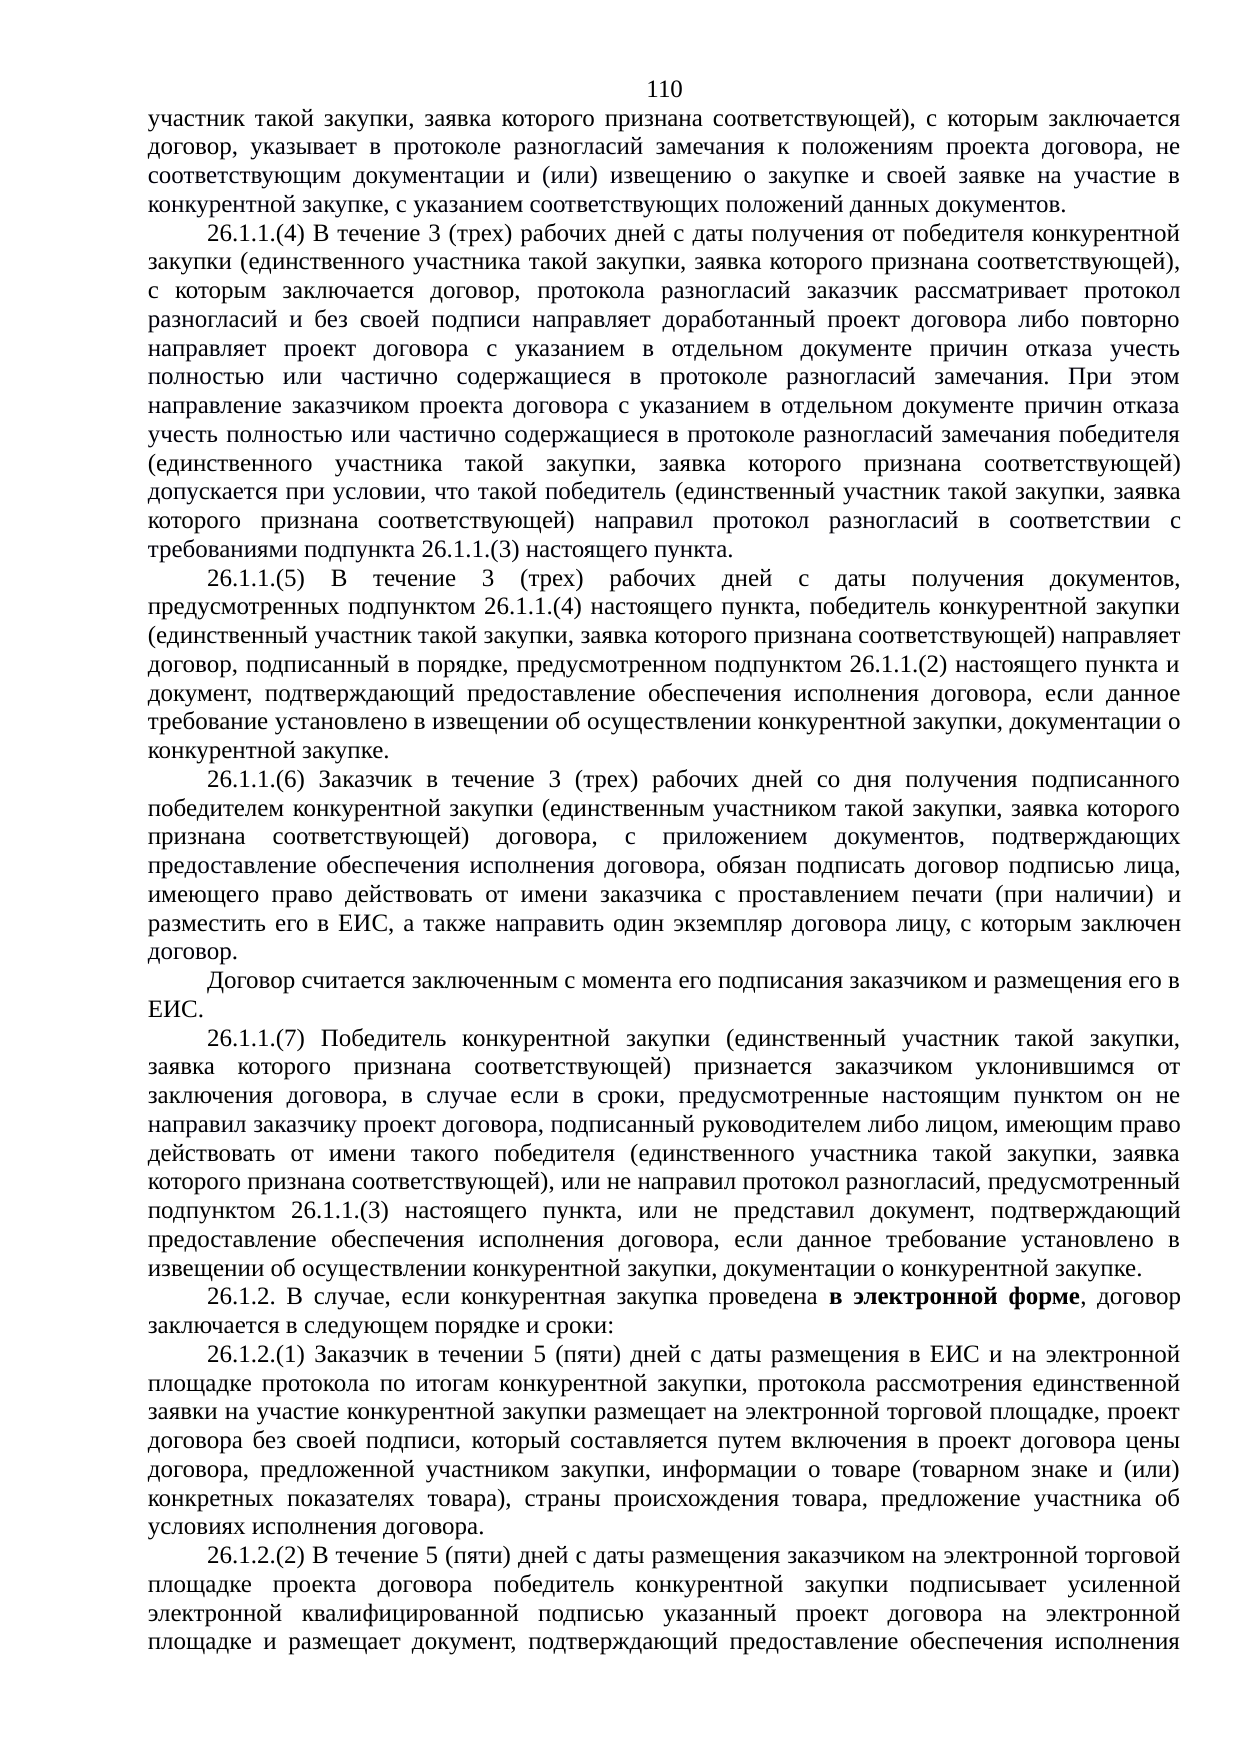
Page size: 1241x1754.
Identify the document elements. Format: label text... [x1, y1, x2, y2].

text 26.1.1.(4) В течение 3 (трех) рабочих дней с даты получения от победителя конкурентной закупки (единственного участника такой закупки, заявка которого признана соответствующей), с которым заключается договор, протокола разногласий заказчик рассматривает протокол разногласий и без своей подписи направляет доработанный проект договора либо повторно направляет проект договора с указанием в отдельном документе причин отказа учесть полностью или частично содержащиеся в протоколе разногласий замечания. При этом направление заказчиком проекта договора с указанием в отдельном документе причин отказа учесть полностью или частично содержащиеся в протоколе разногласий замечания победителя (единственного участника такой закупки, заявка которого признана соответствующей) допускается при условии, что такой победитель (единственный участник такой закупки, заявка которого признана соответствующей) направил протокол разногласий в соответствии с требованиями подпункта 26.1.1.(3) настоящего пункта. [148, 218, 1181, 563]
text 26.1.1.(5) В течение 3 (трех) рабочих дней с даты получения документов, предусмотренных подпунктом 26.1.1.(4) настоящего пункта, победитель конкурентной закупки (единственный участник такой закупки, заявка которого признана соответствующей) направляет договор, подписанный в порядке, предусмотренном подпунктом 26.1.1.(2) настоящего пункта и документ, подтверждающий предоставление обеспечения исполнения договора, если данное требование установлено в извещении об осуществлении конкурентной закупки, документации о конкурентной закупке. [148, 563, 1181, 764]
text участник такой закупки, заявка которого признана соответствующей), с которым заключается договор, указывает в протоколе разногласий замечания к положениям проекта договора, не соответствующим документации и (или) извещению о закупке и своей заявке на участие в конкурентной закупке, с указанием соответствующих положений данных документов. [148, 103, 1181, 218]
text 26.1.2. В случае, если конкурентная закупка проведена в электронной форме, договор заключается в следующем порядке и сроки: [148, 1281, 1181, 1339]
text Договор считается заключенным с момента его подписания заказчиком и размещения его в ЕИС. [148, 965, 1181, 1023]
text 26.1.1.(6) Заказчик в течение 3 (трех) рабочих дней со дня получения подписанного победителем конкурентной закупки (единственным участником такой закупки, заявка которого признана соответствующей) договора, с приложением документов, подтверждающих предоставление обеспечения исполнения договора, обязан подписать договор подписью лица, имеющего право действовать от имени заказчика с проставлением печати (при наличии) и разместить его в ЕИС, а также направить один экземпляр договора лицу, с которым заключен договор. [148, 764, 1181, 965]
text 26.1.2.(1) Заказчик в течении 5 (пяти) дней с даты размещения в ЕИС и на электронной площадке протокола по итогам конкурентной закупки, протокола рассмотрения единственной заявки на участие конкурентной закупки размещает на электронной торговой площадке, проект договора без своей подписи, который составляется путем включения в проект договора цены договора, предложенной участником закупки, информации о товаре (товарном знаке и (или) конкретных показателях товара), страны происхождения товара, предложение участника об условиях исполнения договора. [148, 1339, 1181, 1540]
text 26.1.2.(2) В течение 5 (пяти) дней с даты размещения заказчиком на электронной торговой площадке проекта договора победитель конкурентной закупки подписывает усиленной электронной квалифицированной подписью указанный проект договора на электронной площадке и размещает документ, подтверждающий предоставление обеспечения исполнения [148, 1540, 1181, 1655]
text 26.1.1.(7) Победитель конкурентной закупки (единственный участник такой закупки, заявка которого признана соответствующей) признается заказчиком уклонившимся от заключения договора, в случае если в сроки, предусмотренные настоящим пунктом он не направил заказчику проект договора, подписанный руководителем либо лицом, имеющим право действовать от имени такого победителя (единственного участника такой закупки, заявка которого признана соответствующей), или не направил протокол разногласий, предусмотренный подпунктом 26.1.1.(3) настоящего пункта, или не представил документ, подтверждающий предоставление обеспечения исполнения договора, если данное требование установлено в извещении об осуществлении конкурентной закупки, документации о конкурентной закупке. [148, 1023, 1181, 1281]
